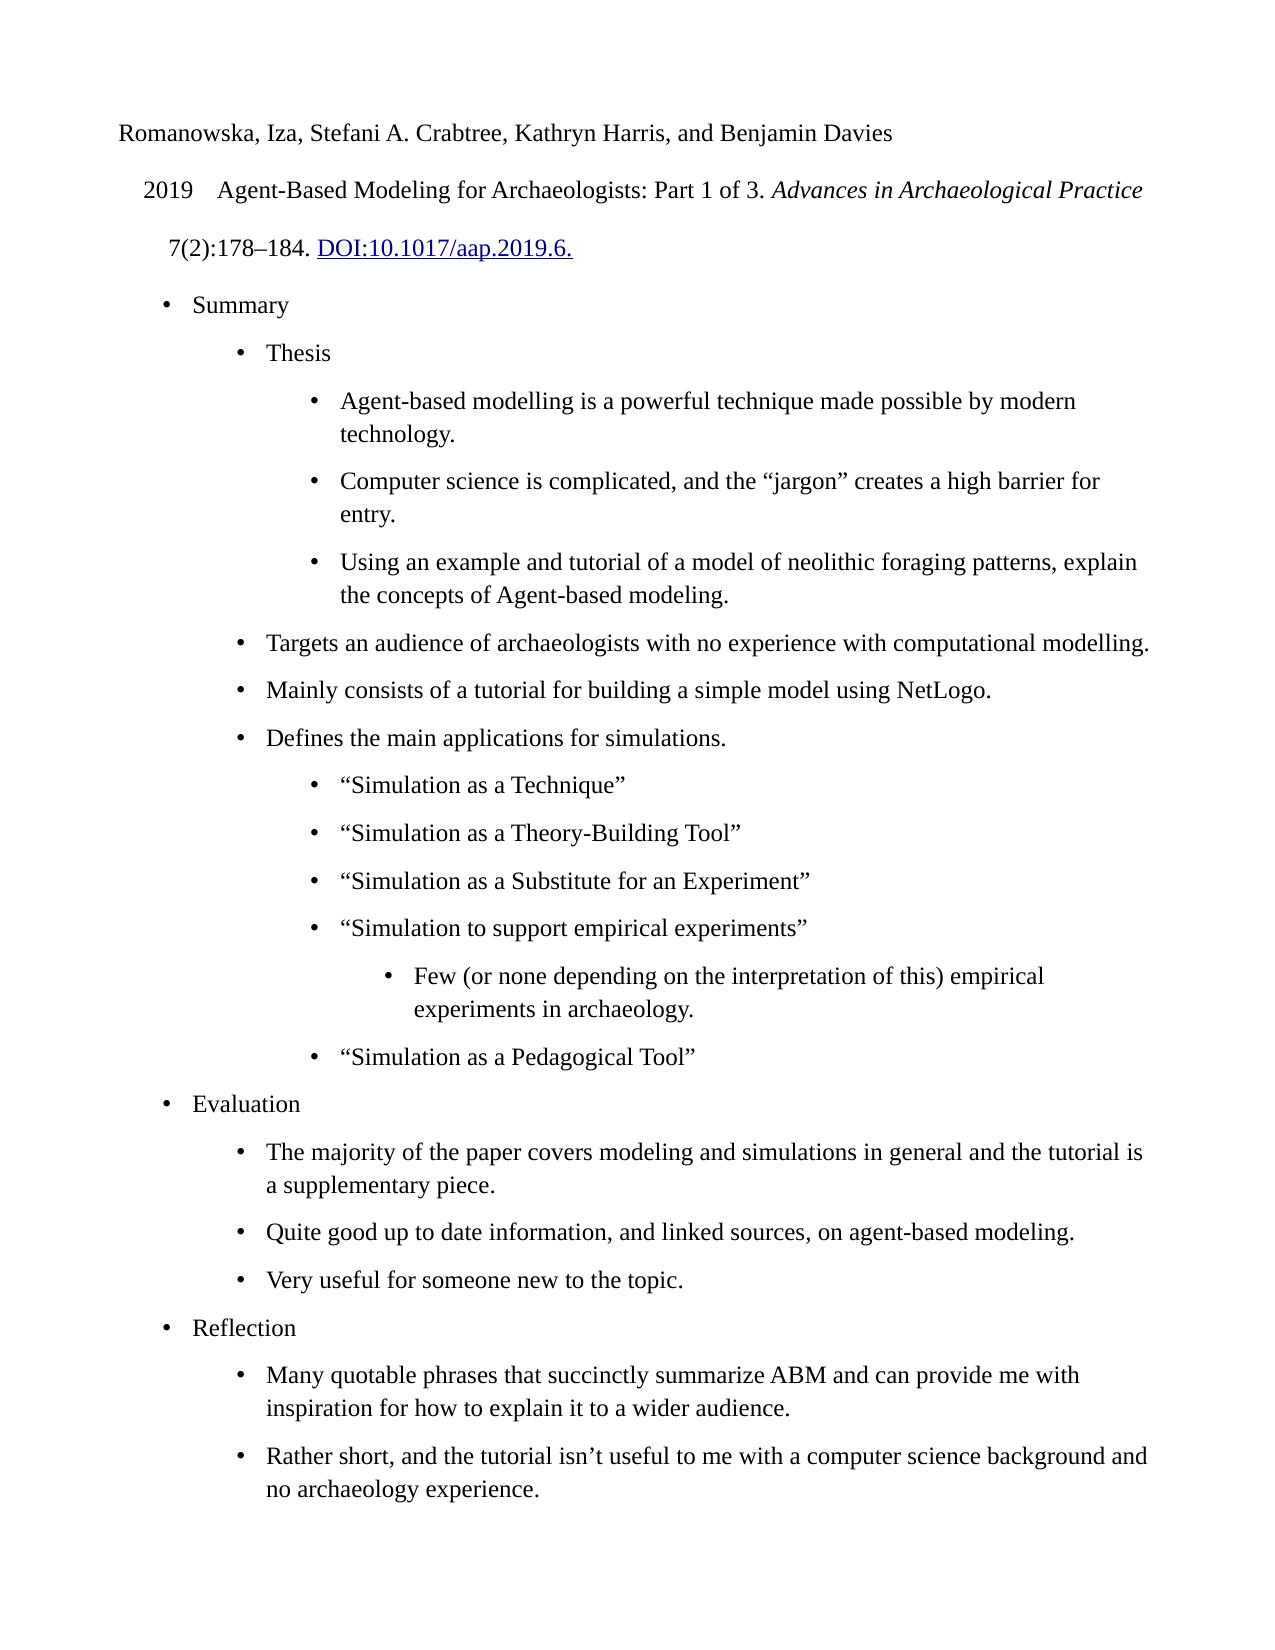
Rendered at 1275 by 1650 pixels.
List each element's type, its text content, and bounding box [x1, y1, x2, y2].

list Reflection [162, 1313, 1157, 1341]
list Quite good up to date information, and linked sources, on agent-based modeling. [236, 1217, 1157, 1246]
list Targets an audience of archaeologists with no experience with computational modelling. [236, 628, 1157, 656]
list Many quotable phrases that succinctly summarize ABM and can provide me with inspiration for how to explain it to a wider audience. [236, 1360, 1157, 1422]
list Computer science is complicated, and the “jargon” creates a high barrier for entry. [310, 466, 1157, 528]
list Evaluation [162, 1089, 1157, 1118]
list Few (or none depending on the interpretation of this) empirical experiments in archaeology. [384, 961, 1157, 1023]
list Defines the main applications for simulations. [236, 723, 1157, 752]
list Mainly consists of a tutorial for building a simple model using NetLogo. [236, 675, 1157, 704]
list Using an example and tutorial of a model of neolithic foraging patterns, explain the concepts of Agent-based modeling. [310, 547, 1157, 609]
list “Simulation as a Pedagogical Tool” [310, 1042, 1157, 1070]
list “Simulation as a Theory-Building Tool” [310, 818, 1157, 847]
list Rather short, and the tutorial isn’t useful to me with a computer science background and no archaeology experience. [236, 1441, 1157, 1503]
list The majority of the paper covers modeling and simulations in general and the tutorial is a supplementary piece. [236, 1137, 1157, 1198]
list “Simulation as a Technique” [310, 771, 1157, 799]
list “Simulation as a Substitute for an Experiment” [310, 866, 1157, 894]
list Thesis [236, 338, 1157, 367]
text Romanowska, Iza, Stefani A. Crabtree, Kathryn Harris, and Benjamin Davies 2019 Agent-Based Modeling for Archaeologists: Part 1 of 3. Advances in Archaeological Practice [118, 118, 1157, 204]
list “Simulation to support empirical experiments” [310, 913, 1157, 942]
list Agent-based modelling is a powerful technique made possible by modern technology. [310, 386, 1157, 448]
list Summary [162, 291, 1157, 319]
list Very useful for someone new to the topic. [236, 1265, 1157, 1294]
text 7(2):178–184. DOI:10.1017/aap.2019.6. [118, 233, 1157, 262]
